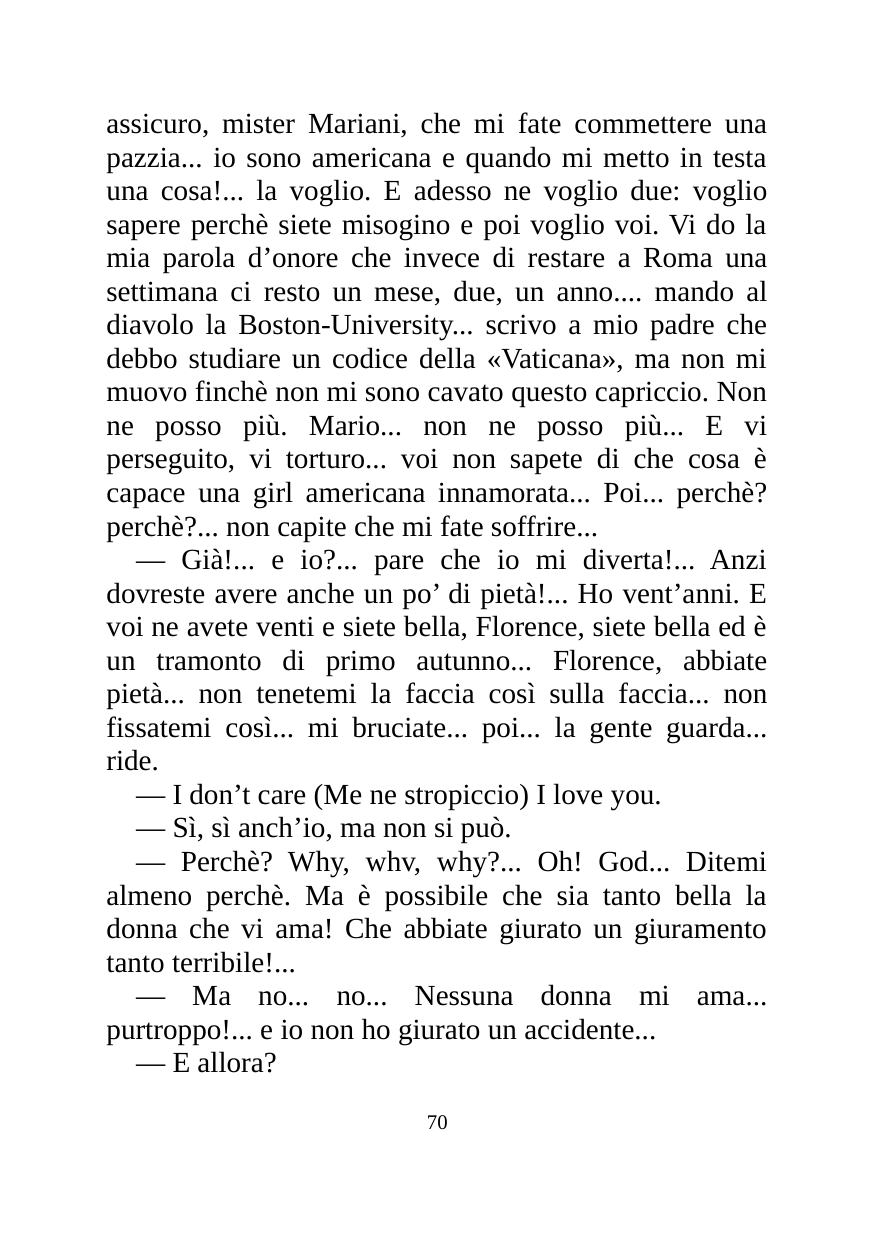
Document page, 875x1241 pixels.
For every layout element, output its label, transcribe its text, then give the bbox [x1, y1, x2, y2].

text — Perchè? Why, whv, why?... Oh! God... Ditemi almeno perchè. Ma è possibile che sia tanto bella la donna che vi ama! Che abbiate giurato un giuramento tanto terribile!... [106, 844, 768, 978]
text — Ma no... no... Nessuna donna mi ama... purtroppo!... e io non ho giurato un accidente... [106, 978, 768, 1045]
text assicuro, mister Mariani, che mi fate commettere una pazzia... io sono americana e quando mi metto in testa una cosa!... la voglio. E adesso ne voglio due: voglio sapere perchè siete misogino e poi voglio voi. Vi do la mia parola d’onore che invece di restare a Roma una settimana ci resto un mese, due, un anno.... mando al diavolo la Boston-University... scrivo a mio padre che debbo studiare un codice della «Vaticana», ma non mi muovo finchè non mi sono cavato questo capriccio. Non ne posso più. Mario... non ne posso più... E vi perseguito, vi torturo... voi non sapete di che cosa è capace una girl americana innamorata... Poi... perchè? perchè?... non capite che mi fate soffrire... [106, 106, 768, 542]
text — Sì, sì anch’io, ma non si può. [106, 811, 768, 844]
text — E allora? [106, 1045, 768, 1079]
text — Già!... e io?... pare che io mi diverta!... Anzi dovreste avere anche un po’ di pietà!... Ho vent’anni. E voi ne avete venti e siete bella, Florence, siete bella ed è un tramonto di primo autunno... Florence, abbiate pietà... non tenetemi la faccia così sulla faccia... non fissatemi così... mi bruciate... poi... la gente guarda... ride. [106, 542, 768, 777]
text — I don’t care (Me ne stropiccio) I love you. [106, 777, 768, 811]
